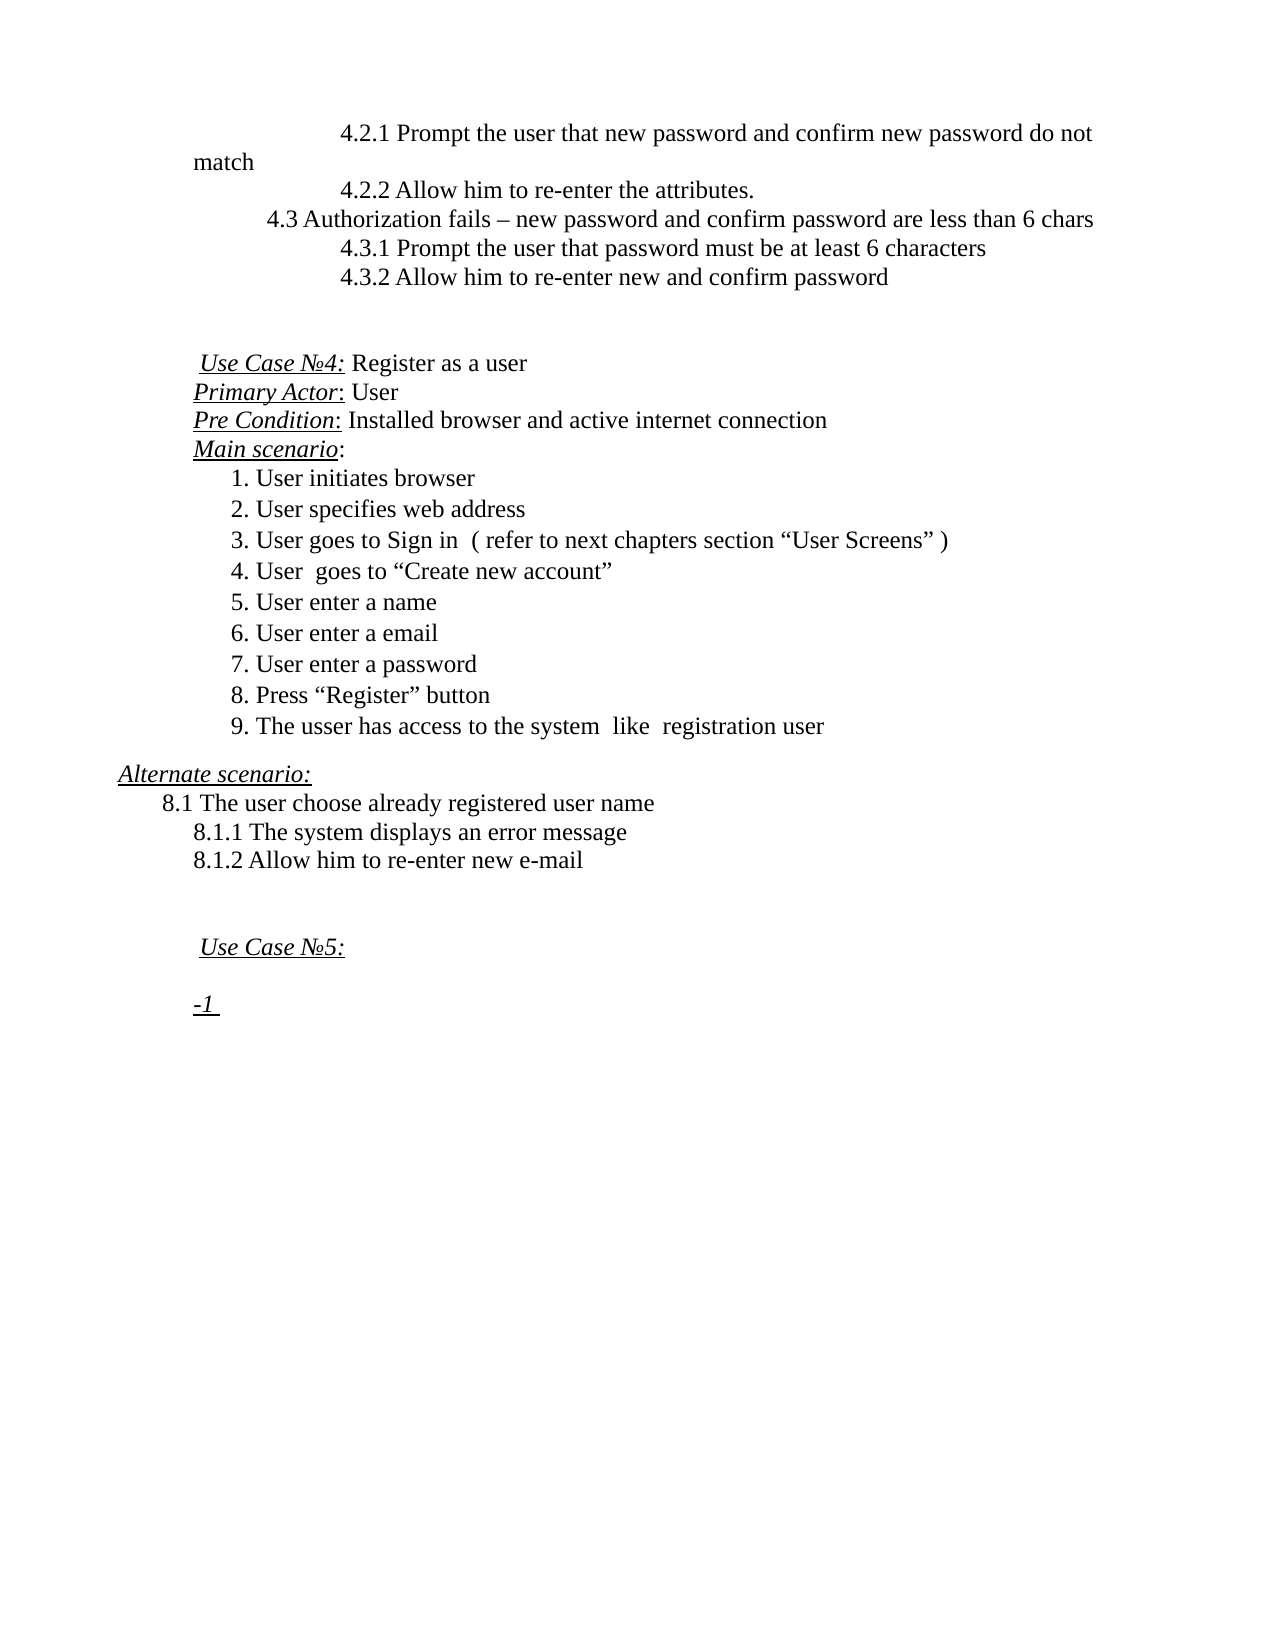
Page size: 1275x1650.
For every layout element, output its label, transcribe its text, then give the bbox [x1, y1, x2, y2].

text Use Case №4: Register as a user Primary Actor: User Pre Condition: Installed browser and active internet connection Main scenario: [193, 319, 1157, 463]
text -1 [193, 989, 1157, 1018]
text Alternate scenario: 8.1 The user choose already registered user name [118, 759, 1157, 817]
list 4. User goes to “Create new account” [193, 556, 1157, 585]
list 7. User enter a password [193, 649, 1157, 678]
list 3. User goes to Sign in ( refer to next chapters section “User Screens” ) [193, 525, 1157, 554]
list 8. Press “Register” button [193, 680, 1157, 709]
list 9. The usser has access to the system like registration user [193, 711, 1157, 740]
list 2. User specifies web address [193, 494, 1157, 523]
text 8.1.1 The system displays an error message [118, 817, 1157, 845]
list 6. User enter a email [193, 618, 1157, 647]
text 8.1.2 Allow him to re-enter new e-mail [118, 845, 1157, 874]
list 5. User enter a name [193, 587, 1157, 616]
text 4.2.1 Prompt the user that new password and confirm new password do not match 4.2.2 Allow him to re-enter the attributes. 4.3 Authorization fails – new password and confirm password are less than 6 chars 4.3.1 Prompt the user that password must be at least 6 characters 4.3.2 Allow him to re-enter new and confirm password [193, 118, 1157, 291]
list 1. User initiates browser [193, 463, 1157, 492]
text Use Case №5: [193, 932, 1157, 960]
